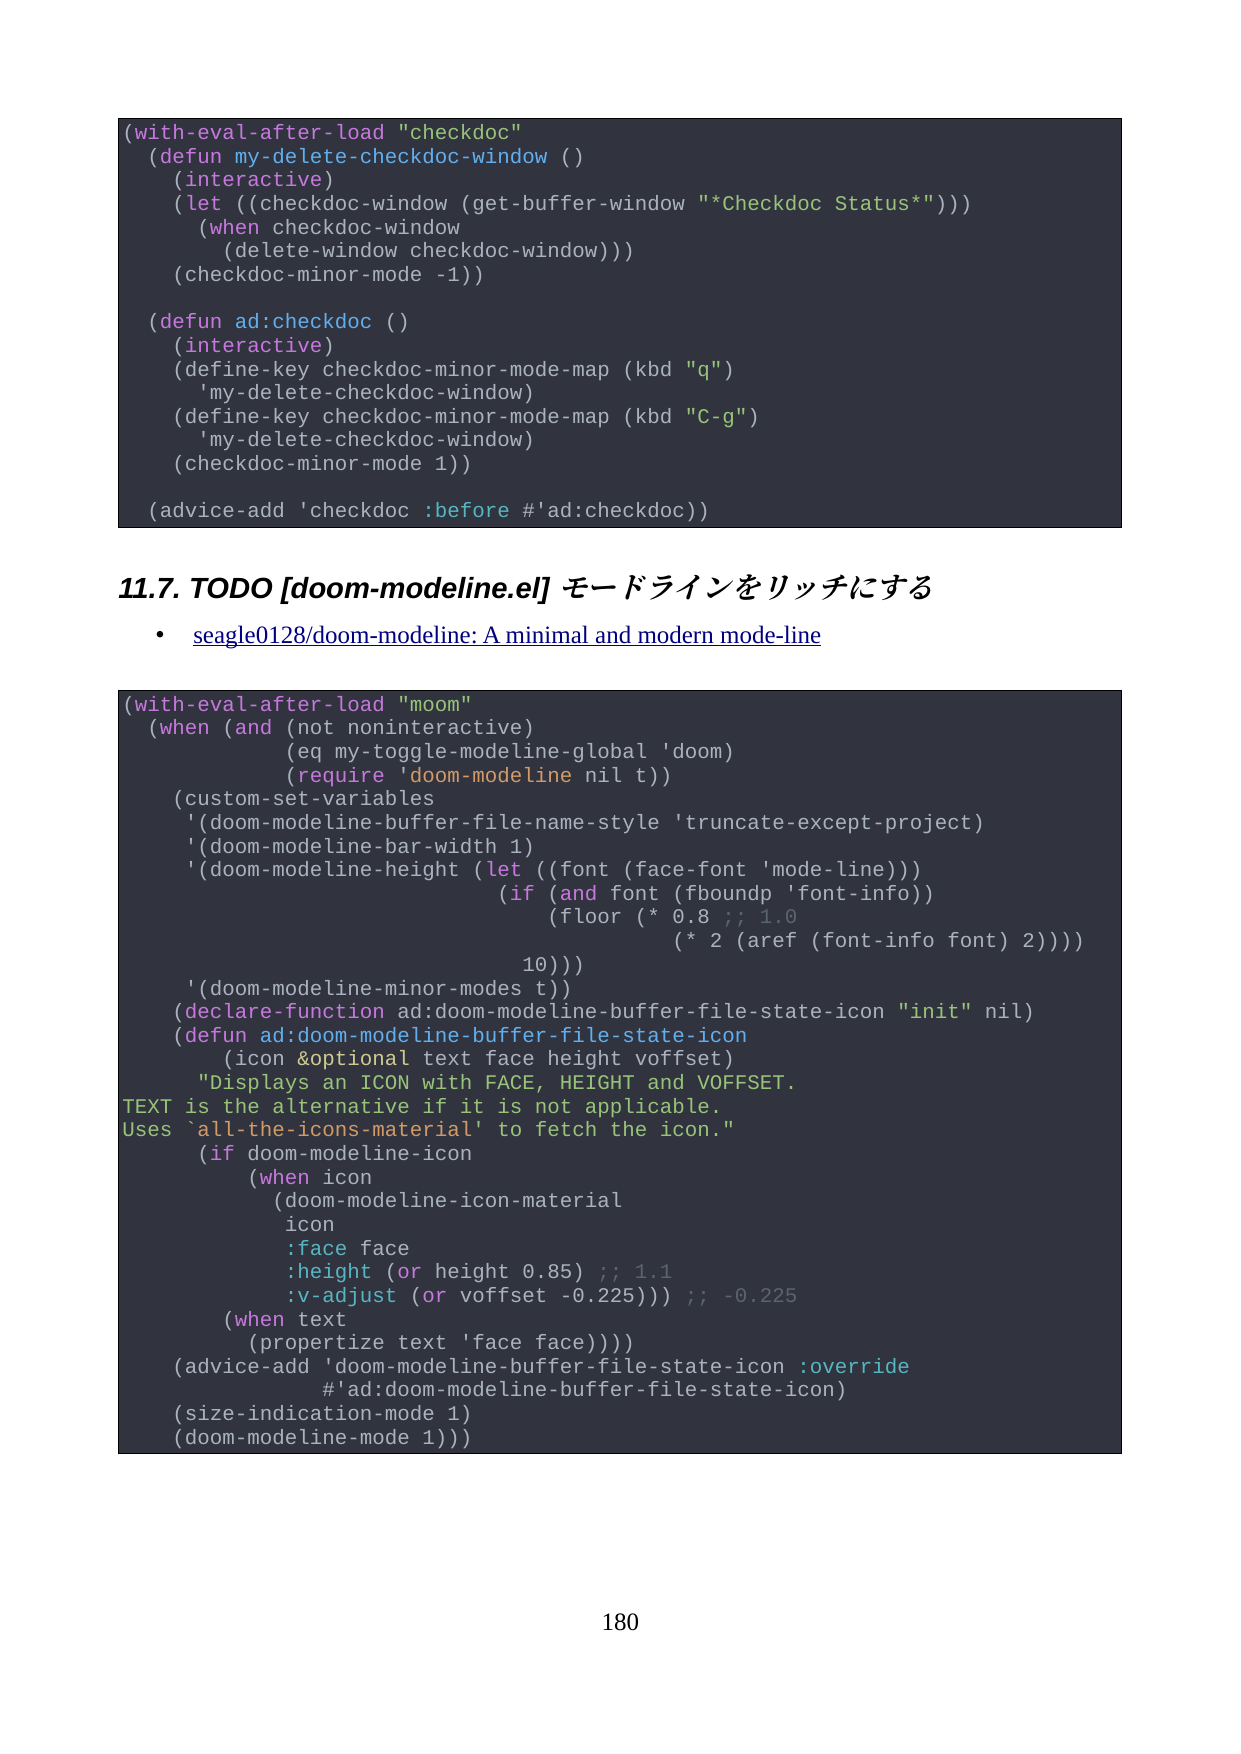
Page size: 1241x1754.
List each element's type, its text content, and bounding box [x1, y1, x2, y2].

text '(doom-modeline-minor-modes t)) [119, 973, 1121, 997]
text (custom-set-variables [119, 784, 1121, 808]
text (advice-add 'doom-modeline-buffer-file-state-icon :override [119, 1352, 1121, 1376]
text :v-adjust (or voffset -0.225))) ;; -0.225 [119, 1281, 1121, 1304]
text (checkdoc-minor-mode 1)) [119, 449, 1121, 473]
text (define-key checkdoc-minor-mode-map (kbd "C-g") [119, 402, 1121, 426]
text (when checkdoc-window [119, 213, 1121, 236]
text (require 'doom-modeline nil t)) [119, 761, 1121, 784]
text (delete-window checkdoc-window))) [119, 236, 1121, 260]
text 'my-delete-checkdoc-window) [119, 378, 1121, 402]
text (floor (* 0.8 ;; 1.0 [119, 903, 1121, 926]
text (defun ad:doom-modeline-buffer-file-state-icon [119, 1021, 1121, 1044]
text (interactive) [119, 165, 1121, 189]
text icon [119, 1210, 1121, 1234]
text '(doom-modeline-bar-width 1) [119, 832, 1121, 855]
text (when text [119, 1304, 1121, 1328]
text '(doom-modeline-height (let ((font (face-font 'mode-line))) [119, 855, 1121, 879]
text "Displays an ICON with FACE, HEIGHT and VOFFSET. [119, 1068, 1121, 1092]
text Uses `all-the-icons-material' to fetch the icon." [119, 1115, 1121, 1139]
text (defun my-delete-checkdoc-window () [119, 142, 1121, 165]
text (advice-add 'checkdoc :before #'ad:checkdoc)) [119, 496, 1121, 527]
text (declare-function ad:doom-modeline-buffer-file-state-icon "init" nil) [119, 997, 1121, 1021]
text 10))) [119, 950, 1121, 973]
text (with-eval-after-load "moom" [119, 691, 1121, 713]
text #'ad:doom-modeline-buffer-file-state-icon) [119, 1376, 1121, 1399]
text (define-key checkdoc-minor-mode-map (kbd "q") [119, 354, 1121, 378]
text '(doom-modeline-buffer-file-name-style 'truncate-except-project) [119, 808, 1121, 832]
text (* 2 (aref (font-info font) 2)))) [119, 926, 1121, 950]
text (if (and font (fboundp 'font-info)) [119, 879, 1121, 903]
text 'my-delete-checkdoc-window) [119, 426, 1121, 449]
text (icon &optional text face height voffset) [119, 1044, 1121, 1068]
text (if doom-modeline-icon [119, 1139, 1121, 1163]
text (eq my-toggle-modeline-global 'doom) [119, 737, 1121, 761]
text (size-indication-mode 1) [119, 1399, 1121, 1423]
text (checkdoc-minor-mode -1)) [119, 260, 1121, 284]
text (interactive) [119, 331, 1121, 354]
text (when icon [119, 1163, 1121, 1186]
text TEXT is the alternative if it is not applicable. [119, 1092, 1121, 1115]
text (let ((checkdoc-window (get-buffer-window "*Checkdoc Status*"))) [119, 189, 1121, 213]
text (doom-modeline-mode 1))) [119, 1423, 1121, 1453]
text (with-eval-after-load "checkdoc" [119, 119, 1121, 142]
text (defun ad:checkdoc () [119, 307, 1121, 331]
subtitle TODO [doom-modeline.el] モードラインをリッチにする [118, 565, 1122, 607]
text :face face [119, 1234, 1121, 1257]
text (doom-modeline-icon-material [119, 1186, 1121, 1210]
text (propertize text 'face face)))) [119, 1328, 1121, 1352]
text :height (or height 0.85) ;; 1.1 [119, 1257, 1121, 1281]
text (when (and (not noninteractive) [119, 713, 1121, 737]
list seagle0128/doom-modeline: A minimal and modern mode-line [156, 620, 1122, 677]
